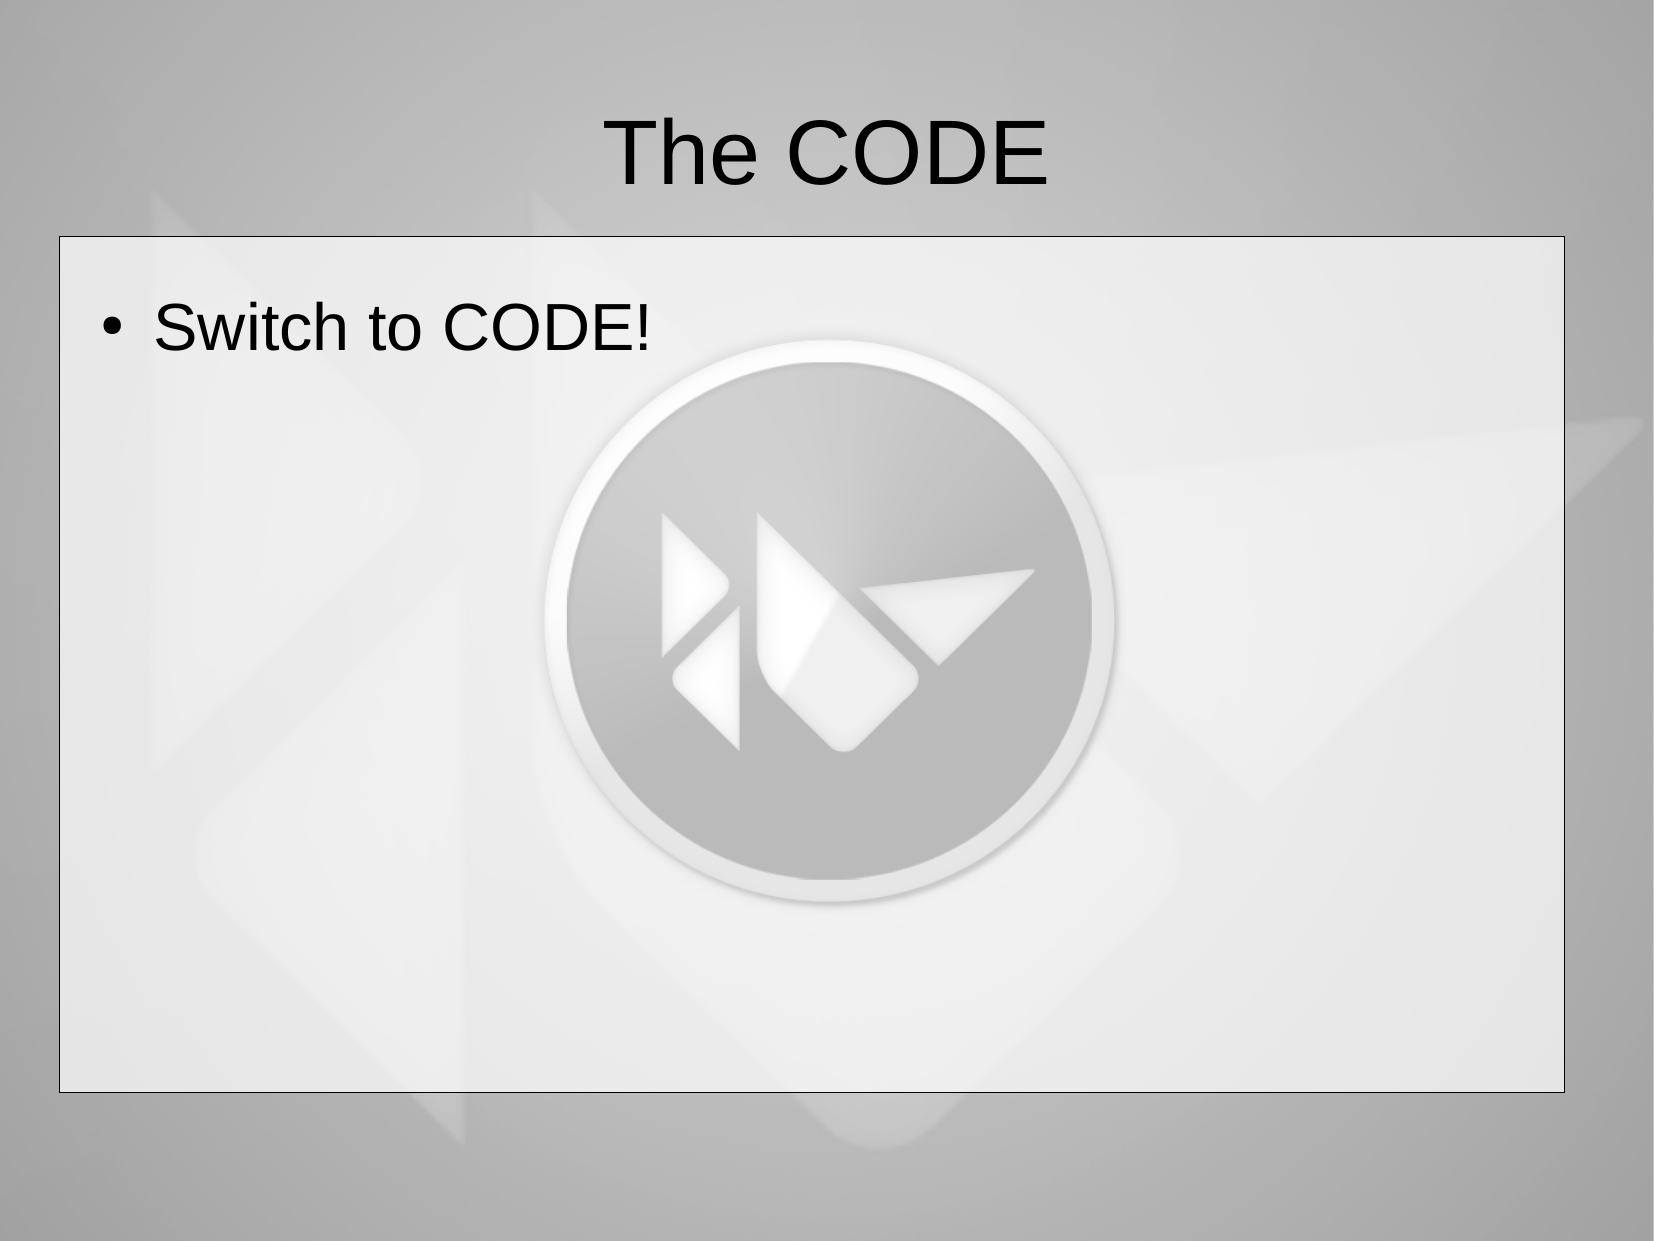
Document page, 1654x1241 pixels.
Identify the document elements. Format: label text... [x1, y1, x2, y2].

picture [0, 0, 1654, 1241]
title The CODE [82, 49, 1571, 257]
text_box [59, 236, 1565, 1093]
list Switch to CODE! [82, 290, 1571, 1066]
